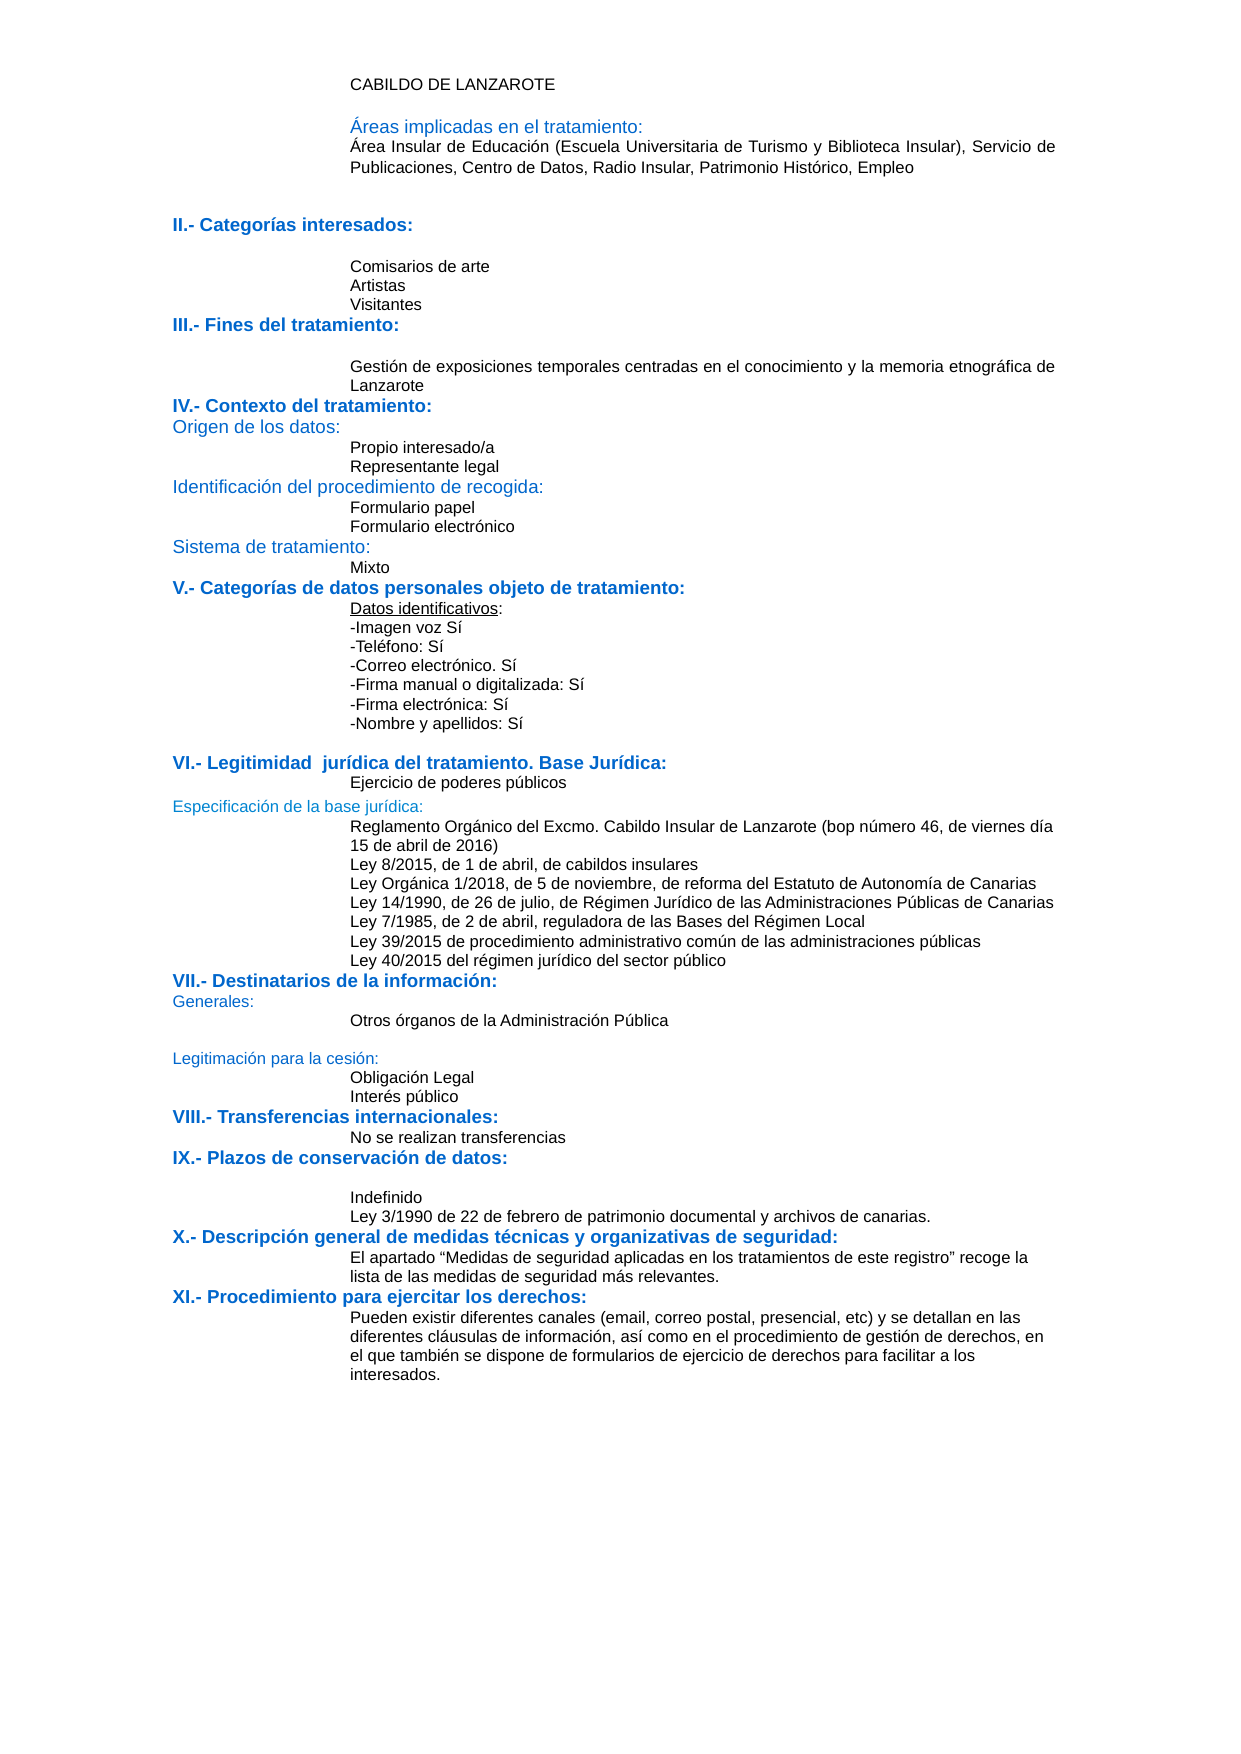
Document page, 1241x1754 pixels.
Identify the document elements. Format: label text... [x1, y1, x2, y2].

table_cell Reglamento Orgánico del Excmo. Cabildo Insular de Lanzarote (bop número 46, de viernes día 15 de abril de 2016) Ley 8/2015, de 1 de abril, de cabildos insulares Ley Orgánica 1/2018, de 5 de noviembre, de reforma del Estatuto de Autonomía de Canarias Ley 14/1990, de 26 de julio, de Régimen Jurídico de las Administraciones Públicas de Canarias Ley 7/1985, de 2 de abril, reguladora de las Bases del Régimen Local Ley 39/2015 de procedimiento administrativo común de las administraciones públicas Ley 40/2015 del régimen jurídico del sector público [339, 816, 1067, 970]
table_cell Obligación Legal Interés público [339, 1068, 1067, 1106]
table_cell II.- Categorías interesados: [161, 214, 1067, 237]
table_cell [161, 498, 339, 536]
table_cell V.- Categorías de datos personales objeto de tratamiento: [161, 577, 1067, 598]
table_cell IV.- Contexto del tratamiento: [161, 395, 1067, 416]
table_cell Identificación del procedimiento de recogida: [161, 476, 1067, 498]
table_cell IX.- Plazos de conservación de datos: [161, 1147, 1067, 1169]
table_cell [161, 1128, 339, 1147]
table_cell [161, 237, 339, 314]
table_cell Sistema de tratamiento: [161, 536, 1067, 558]
table_cell Generales: [161, 991, 1067, 1011]
table_cell [161, 1169, 339, 1226]
table_cell [161, 816, 339, 970]
table_cell [161, 599, 339, 752]
table_cell El apartado “Medidas de seguridad aplicadas en los tratamientos de este registro” recoge la lista de las medidas de seguridad más relevantes. [339, 1248, 1067, 1286]
table_cell [161, 558, 339, 577]
table_cell X.- Descripción general de medidas técnicas y organizativas de seguridad: [161, 1226, 1067, 1248]
table_cell VIII.- Transferencias internacionales: [161, 1106, 1067, 1128]
table_cell [161, 773, 339, 797]
table_cell No se realizan transferencias [339, 1128, 1067, 1147]
table_cell Otros órganos de la Administración Pública [339, 1011, 1067, 1049]
table_cell Comisarios de arte Artistas Visitantes [339, 237, 1067, 314]
table_cell Ejercicio de poderes públicos [339, 773, 1067, 797]
table_cell VI.- Legitimidad jurídica del tratamiento. Base Jurídica: [161, 752, 1067, 773]
table_cell VII.- Destinatarios de la información: [161, 970, 1067, 991]
table_cell Gestión de exposiciones temporales centradas en el conocimiento y la memoria etnográfica de Lanzarote [339, 337, 1067, 395]
table_cell Legitimación para la cesión: [161, 1049, 1067, 1068]
table_cell XI.- Procedimiento para ejercitar los derechos: [161, 1286, 1067, 1308]
table_cell [161, 1011, 339, 1049]
table_cell Especificación de la base jurídica: [161, 797, 1067, 816]
table_cell Formulario papel Formulario electrónico [339, 498, 1067, 536]
table_cell Origen de los datos: [161, 416, 1067, 438]
table_cell [161, 1068, 339, 1106]
table_cell III.- Fines del tratamiento: [161, 314, 1067, 337]
table_cell [161, 337, 339, 395]
table_cell [161, 438, 339, 476]
table_cell CABILDO DE LANZAROTE Áreas implicadas en el tratamiento: Área Insular de Educación (Escuela Universitaria de Turismo y Biblioteca Insular), Servicio de Publicaciones, Centro de Datos, Radio Insular, Patrimonio Histórico, Empleo [339, 75, 1067, 214]
table_cell [161, 1308, 339, 1384]
table_cell Datos identificativos: -Imagen voz Sí -Teléfono: Sí -Correo electrónico. Sí -Firma manual o digitalizada: Sí -Firma electrónica: Sí -Nombre y apellidos: Sí [339, 599, 1067, 752]
table_cell Indefinido Ley 3/1990 de 22 de febrero de patrimonio documental y archivos de canarias. [339, 1169, 1067, 1226]
table_cell Propio interesado/a Representante legal [339, 438, 1067, 476]
table_cell Mixto [339, 558, 1067, 577]
table_cell Pueden existir diferentes canales (email, correo postal, presencial, etc) y se detallan en las diferentes cláusulas de información, así como en el procedimiento de gestión de derechos, en el que también se dispone de formularios de ejercicio de derechos para facilitar a los interesados. [339, 1308, 1067, 1384]
table_cell [161, 75, 339, 214]
table_cell [161, 1248, 339, 1286]
